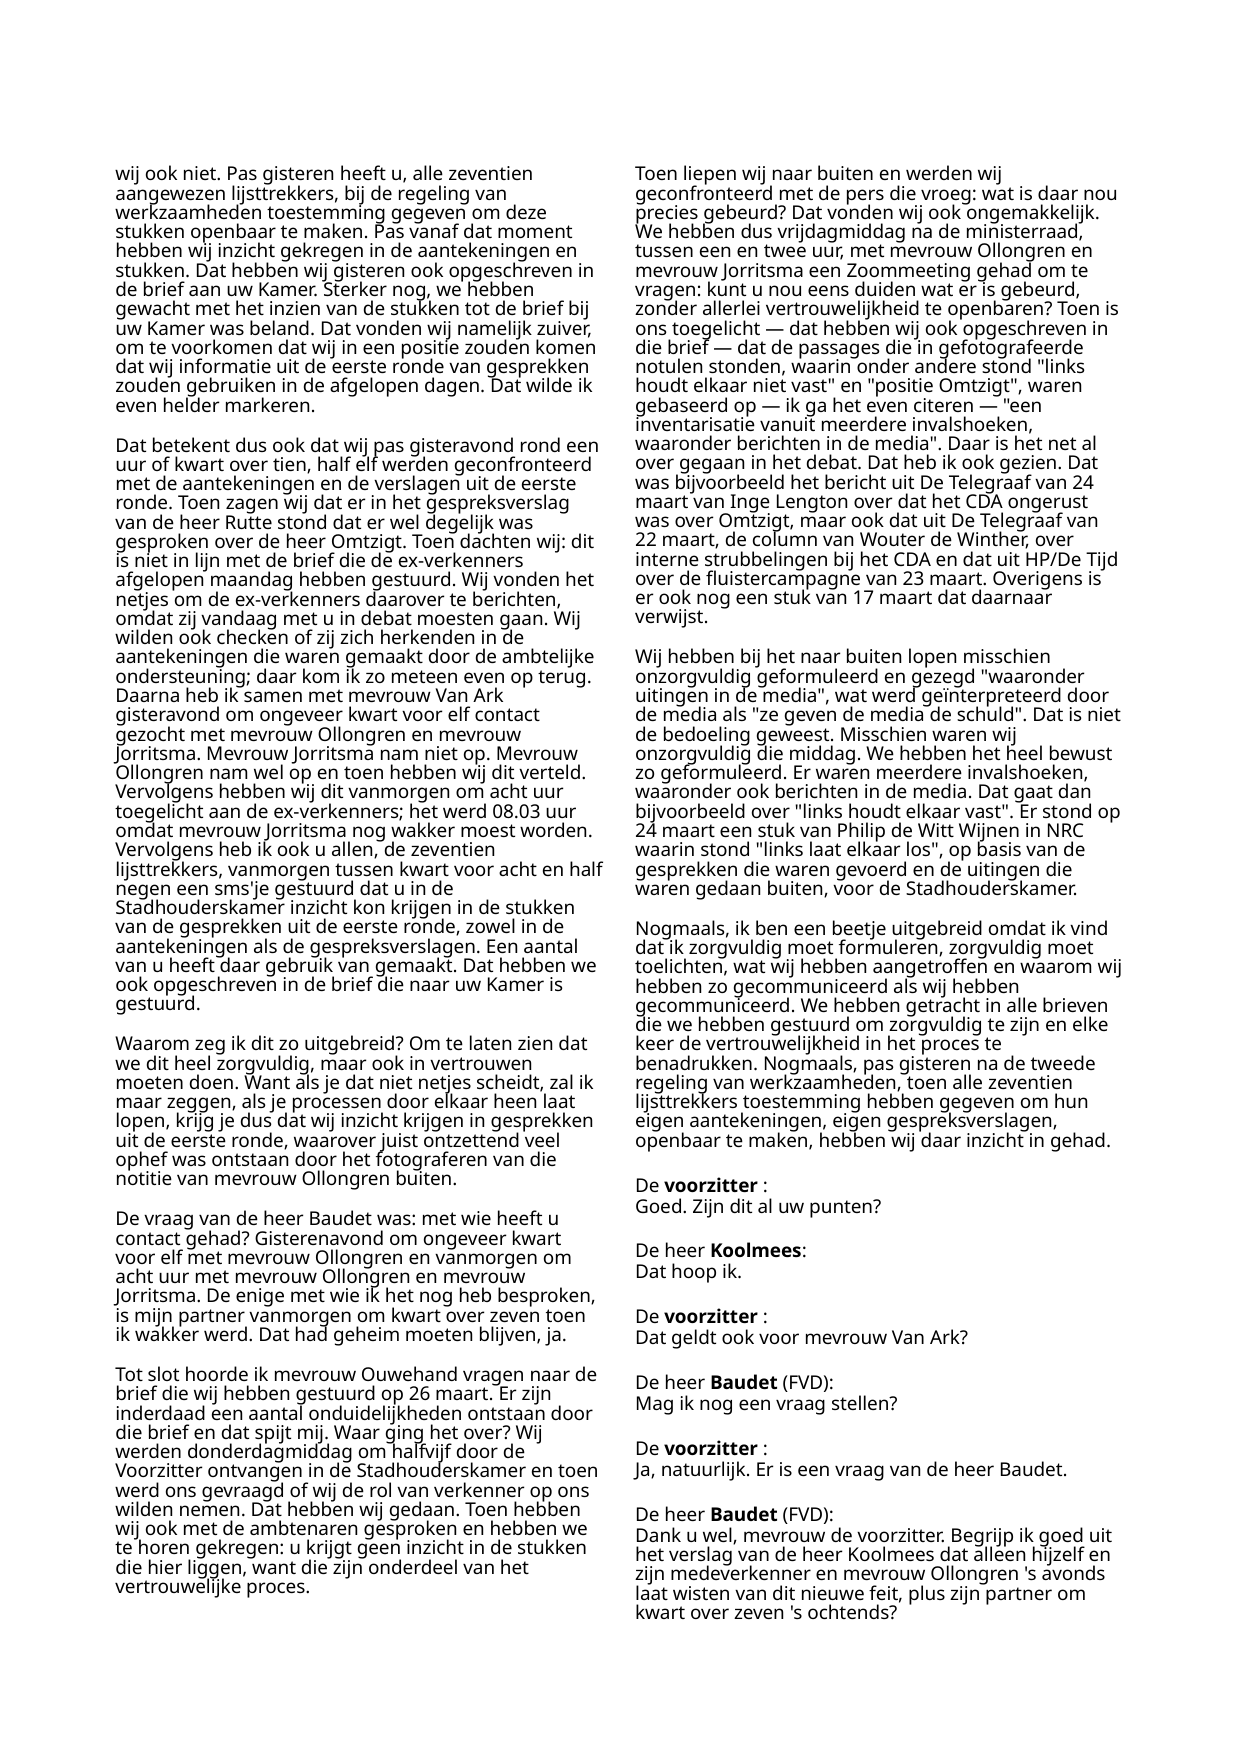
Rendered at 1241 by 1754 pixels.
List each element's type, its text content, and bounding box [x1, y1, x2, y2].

text De vraag van de heer Baudet was: met wie heeft u contact gehad? Gisterenavond om ongeveer kwart voor elf met mevrouw Ollongren en vanmorgen om acht uur met mevrouw Ollongren en mevrouw Jorritsma. De enige met wie ik het nog heb besproken, is mijn partner vanmorgen om kwart over zeven toen ik wakker werd. Dat had geheim moeten blijven, ja. [115, 1210, 605, 1345]
text De heer Baudet (FVD): [635, 1369, 1125, 1395]
text Goed. Zijn dit al uw punten? [635, 1198, 1125, 1217]
text Waarom zeg ik dit zo uitgebreid? Om te laten zien dat we dit heel zorgvuldig, maar ook in vertrouwen moeten doen. Want als je dat niet netjes scheidt, zal ik maar zeggen, als je processen door elkaar heen laat lopen, krijg je dus dat wij inzicht krijgen in gesprekken uit de eerste ronde, waarover juist ontzettend veel ophef was ontstaan door het fotograferen van die notitie van mevrouw Ollongren buiten. [115, 1035, 605, 1189]
text wij ook niet. Pas gisteren heeft u, alle zeventien aangewezen lijsttrekkers, bij de regeling van werkzaamheden toestemming gegeven om deze stukken openbaar te maken. Pas vanaf dat moment hebben wij inzicht gekregen in de aantekeningen en stukken. Dat hebben wij gisteren ook opgeschreven in de brief aan uw Kamer. Sterker nog, we hebben gewacht met het inzien van de stukken tot de brief bij uw Kamer was beland. Dat vonden wij namelijk zuiver, om te voorkomen dat wij in een positie zouden komen dat wij informatie uit de eerste ronde van gesprekken zouden gebruiken in de afgelopen dagen. Dat wilde ik even helder markeren. [115, 165, 605, 416]
text De voorzitter : [635, 1303, 1125, 1329]
text De heer Baudet (FVD): [635, 1501, 1125, 1527]
text Dat geldt ook voor mevrouw Van Ark? [635, 1329, 1125, 1348]
text Wij hebben bij het naar buiten lopen misschien onzorgvuldig geformuleerd en gezegd "waaronder uitingen in de media", wat werd geïnterpreteerd door de media als "ze geven de media de schuld". Dat is niet de bedoeling geweest. Misschien waren wij onzorgvuldig die middag. We hebben het heel bewust zo geformuleerd. Er waren meerdere invalshoeken, waaronder ook berichten in de media. Dat gaat dan bijvoorbeeld over "links houdt elkaar vast". Er stond op 24 maart een stuk van Philip de Witt Wijnen in NRC waarin stond "links laat elkaar los", op basis van de gesprekken die waren gevoerd en de uitingen die waren gedaan buiten, voor de Stadhouderskamer. [635, 648, 1125, 899]
text Toen liepen wij naar buiten en werden wij geconfronteerd met de pers die vroeg: wat is daar nou precies gebeurd? Dat vonden wij ook ongemakkelijk. We hebben dus vrijdagmiddag na de ministerraad, tussen een en twee uur, met mevrouw Ollongren en mevrouw Jorritsma een Zoommeeting gehad om te vragen: kunt u nou eens duiden wat er is gebeurd, zonder allerlei vertrouwelijkheid te openbaren? Toen is ons toegelicht — dat hebben wij ook opgeschreven in die brief — dat de passages die in gefotografeerde notulen stonden, waarin onder andere stond "links houdt elkaar niet vast" en "positie Omtzigt", waren gebaseerd op — ik ga het even citeren — "een inventarisatie vanuit meerdere invalshoeken, waaronder berichten in de media". Daar is het net al over gegaan in het debat. Dat heb ik ook gezien. Dat was bijvoorbeeld het bericht uit De Telegraaf van 24 maart van Inge Lengton over dat het CDA ongerust was over Omtzigt, maar ook dat uit De Telegraaf van 22 maart, de column van Wouter de Winther, over interne strubbelingen bij het CDA en dat uit HP/De Tijd over de fluistercampagne van 23 maart. Overigens is er ook nog een stuk van 17 maart dat daarnaar verwijst. [635, 165, 1125, 628]
text De heer Koolmees: [635, 1238, 1125, 1263]
text Mag ik nog een vraag stellen? [635, 1395, 1125, 1414]
text Dat hoop ik. [635, 1263, 1125, 1283]
text De voorzitter : [635, 1172, 1125, 1198]
text Dat betekent dus ook dat wij pas gisteravond rond een uur of kwart over tien, half elf werden geconfronteerd met de aantekeningen en de verslagen uit de eerste ronde. Toen zagen wij dat er in het gespreksverslag van de heer Rutte stond dat er wel degelijk was gesproken over de heer Omtzigt. Toen dachten wij: dit is niet in lijn met de brief die de ex-verkenners afgelopen maandag hebben gestuurd. Wij vonden het netjes om de ex-verkenners daarover te berichten, omdat zij vandaag met u in debat moesten gaan. Wij wilden ook checken of zij zich herkenden in de aantekeningen die waren gemaakt door de ambtelijke ondersteuning; daar kom ik zo meteen even op terug. Daarna heb ik samen met mevrouw Van Ark gisteravond om ongeveer kwart voor elf contact gezocht met mevrouw Ollongren en mevrouw Jorritsma. Mevrouw Jorritsma nam niet op. Mevrouw Ollongren nam wel op en toen hebben wij dit verteld. Vervolgens hebben wij dit vanmorgen om acht uur toegelicht aan de ex-verkenners; het werd 08.03 uur omdat mevrouw Jorritsma nog wakker moest worden. Vervolgens heb ik ook u allen, de zeventien lijsttrekkers, vanmorgen tussen kwart voor acht en half negen een sms'je gestuurd dat u in de Stadhouderskamer inzicht kon krijgen in de stukken van de gesprekken uit de eerste ronde, zowel in de aantekeningen als de gespreksverslagen. Een aantal van u heeft daar gebruik van gemaakt. Dat hebben we ook opgeschreven in de brief die naar uw Kamer is gestuurd. [115, 437, 605, 1015]
text De voorzitter : [635, 1435, 1125, 1461]
text Dank u wel, mevrouw de voorzitter. Begrijp ik goed uit het verslag van de heer Koolmees dat alleen hijzelf en zijn medeverkenner en mevrouw Ollongren 's avonds laat wisten van dit nieuwe feit, plus zijn partner om kwart over zeven 's ochtends? [635, 1527, 1125, 1623]
text Tot slot hoorde ik mevrouw Ouwehand vragen naar de brief die wij hebben gestuurd op 26 maart. Er zijn inderdaad een aantal onduidelijkheden ontstaan door die brief en dat spijt mij. Waar ging het over? Wij werden donderdagmiddag om halfvijf door de Voorzitter ontvangen in de Stadhouderskamer en toen werd ons gevraagd of wij de rol van verkenner op ons wilden nemen. Dat hebben wij gedaan. Toen hebben wij ook met de ambtenaren gesproken en hebben we te horen gekregen: u krijgt geen inzicht in de stukken die hier liggen, want die zijn onderdeel van het vertrouwelijke proces. [115, 1366, 605, 1597]
text Ja, natuurlijk. Er is een vraag van de heer Baudet. [635, 1461, 1125, 1480]
text Nogmaals, ik ben een beetje uitgebreid omdat ik vind dat ik zorgvuldig moet formuleren, zorgvuldig moet toelichten, wat wij hebben aangetroffen en waarom wij hebben zo gecommuniceerd als wij hebben gecommuniceerd. We hebben getracht in alle brieven die we hebben gestuurd om zorgvuldig te zijn en elke keer de vertrouwelijkheid in het proces te benadrukken. Nogmaals, pas gisteren na de tweede regeling van werkzaamheden, toen alle zeventien lijsttrekkers toestemming hebben gegeven om hun eigen aantekeningen, eigen gespreksverslagen, openbaar te maken, hebben wij daar inzicht in gehad. [635, 920, 1125, 1151]
